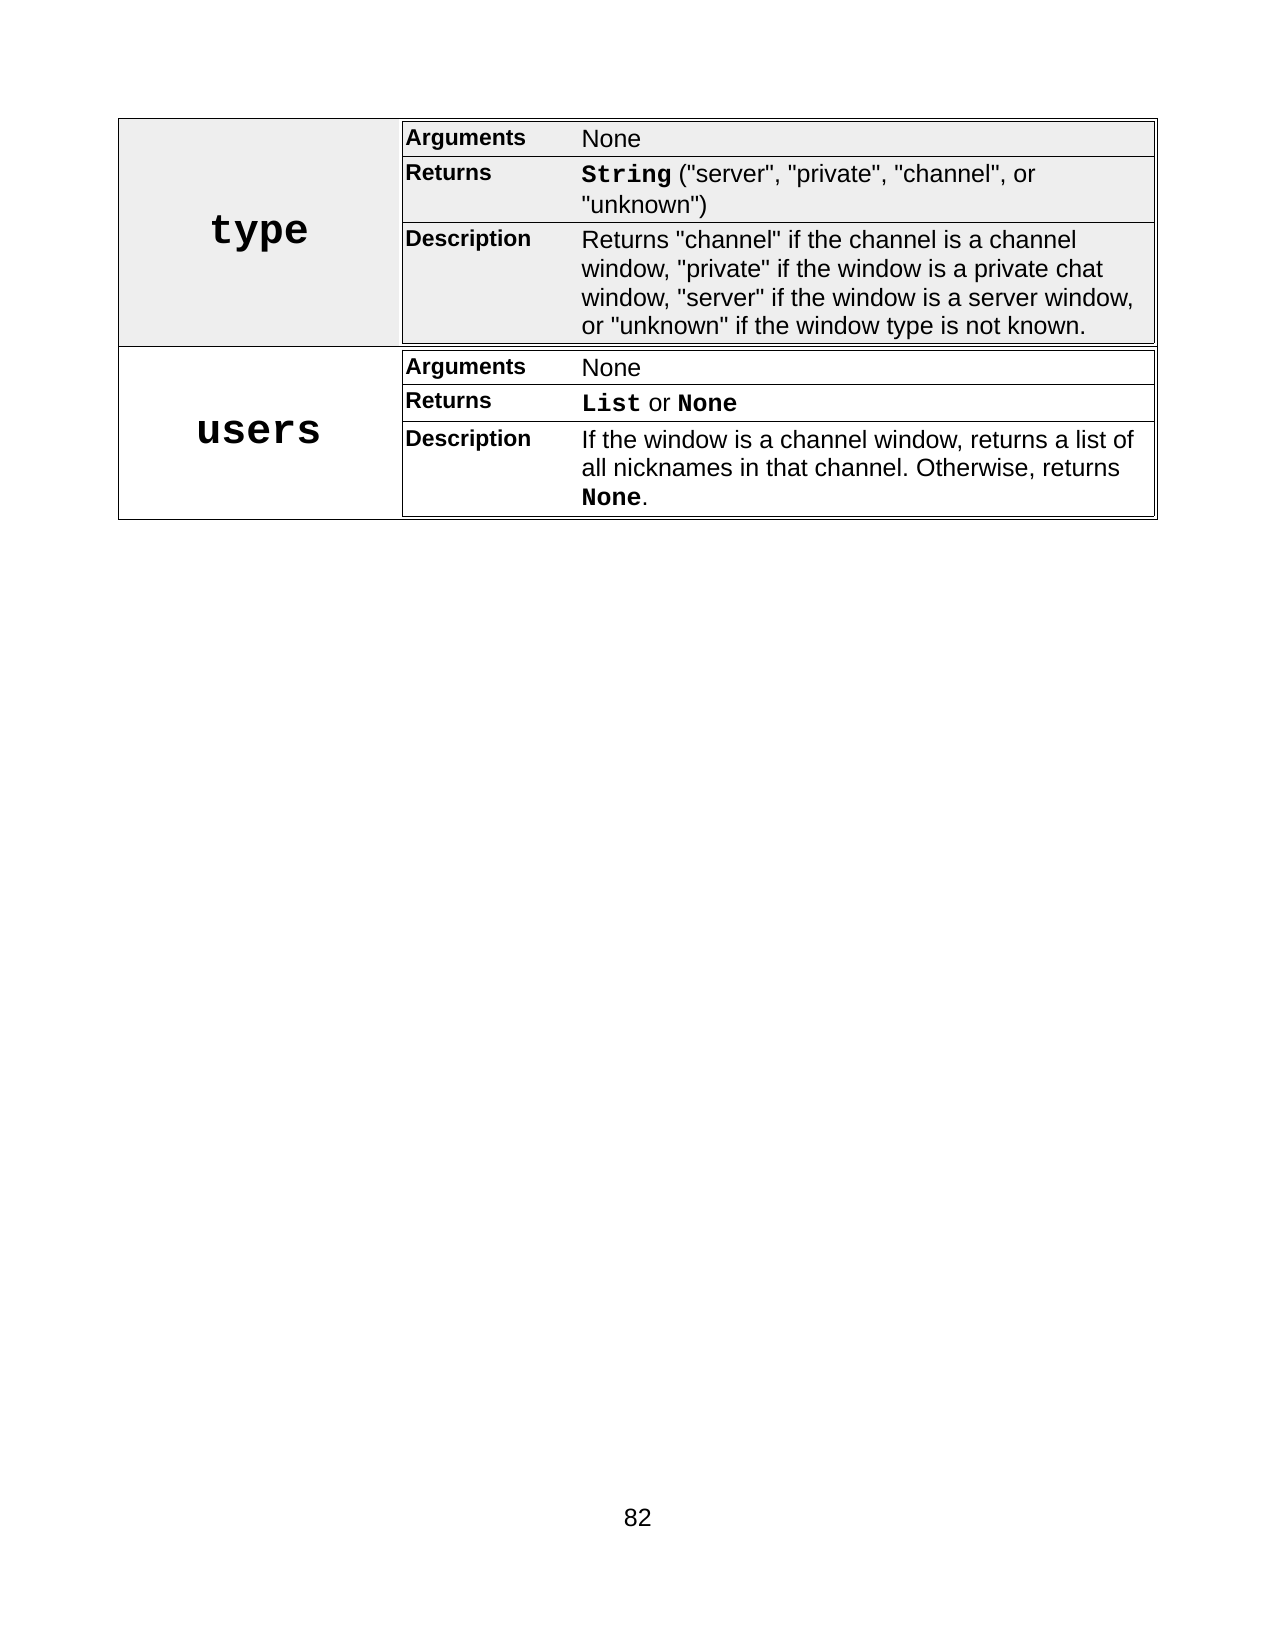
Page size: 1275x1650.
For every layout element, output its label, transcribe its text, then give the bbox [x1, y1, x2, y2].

table_cell List or None [578, 385, 1154, 421]
table_cell [399, 347, 1157, 519]
table_cell Returns [403, 385, 578, 421]
table_cell String ("server", "private", "channel", or "unknown") [578, 157, 1154, 222]
table_cell Description [403, 223, 578, 343]
table_header None [578, 351, 1154, 384]
table_header Arguments [403, 122, 578, 156]
table_cell Returns [403, 157, 578, 222]
table_cell type [119, 119, 399, 346]
table_cell [399, 119, 1157, 346]
table_cell Description [403, 422, 578, 516]
table_header None [578, 122, 1154, 156]
table_cell Returns "channel" if the channel is a channel window, "private" if the window is a private chat window, "server" if the window is a server window, or "unknown" if the window type is not known. [578, 223, 1154, 343]
table_cell If the window is a channel window, returns a list of all nicknames in that channel. Otherwise, returns None. [578, 422, 1154, 516]
table_cell users [119, 347, 399, 519]
table_header Arguments [403, 351, 578, 384]
